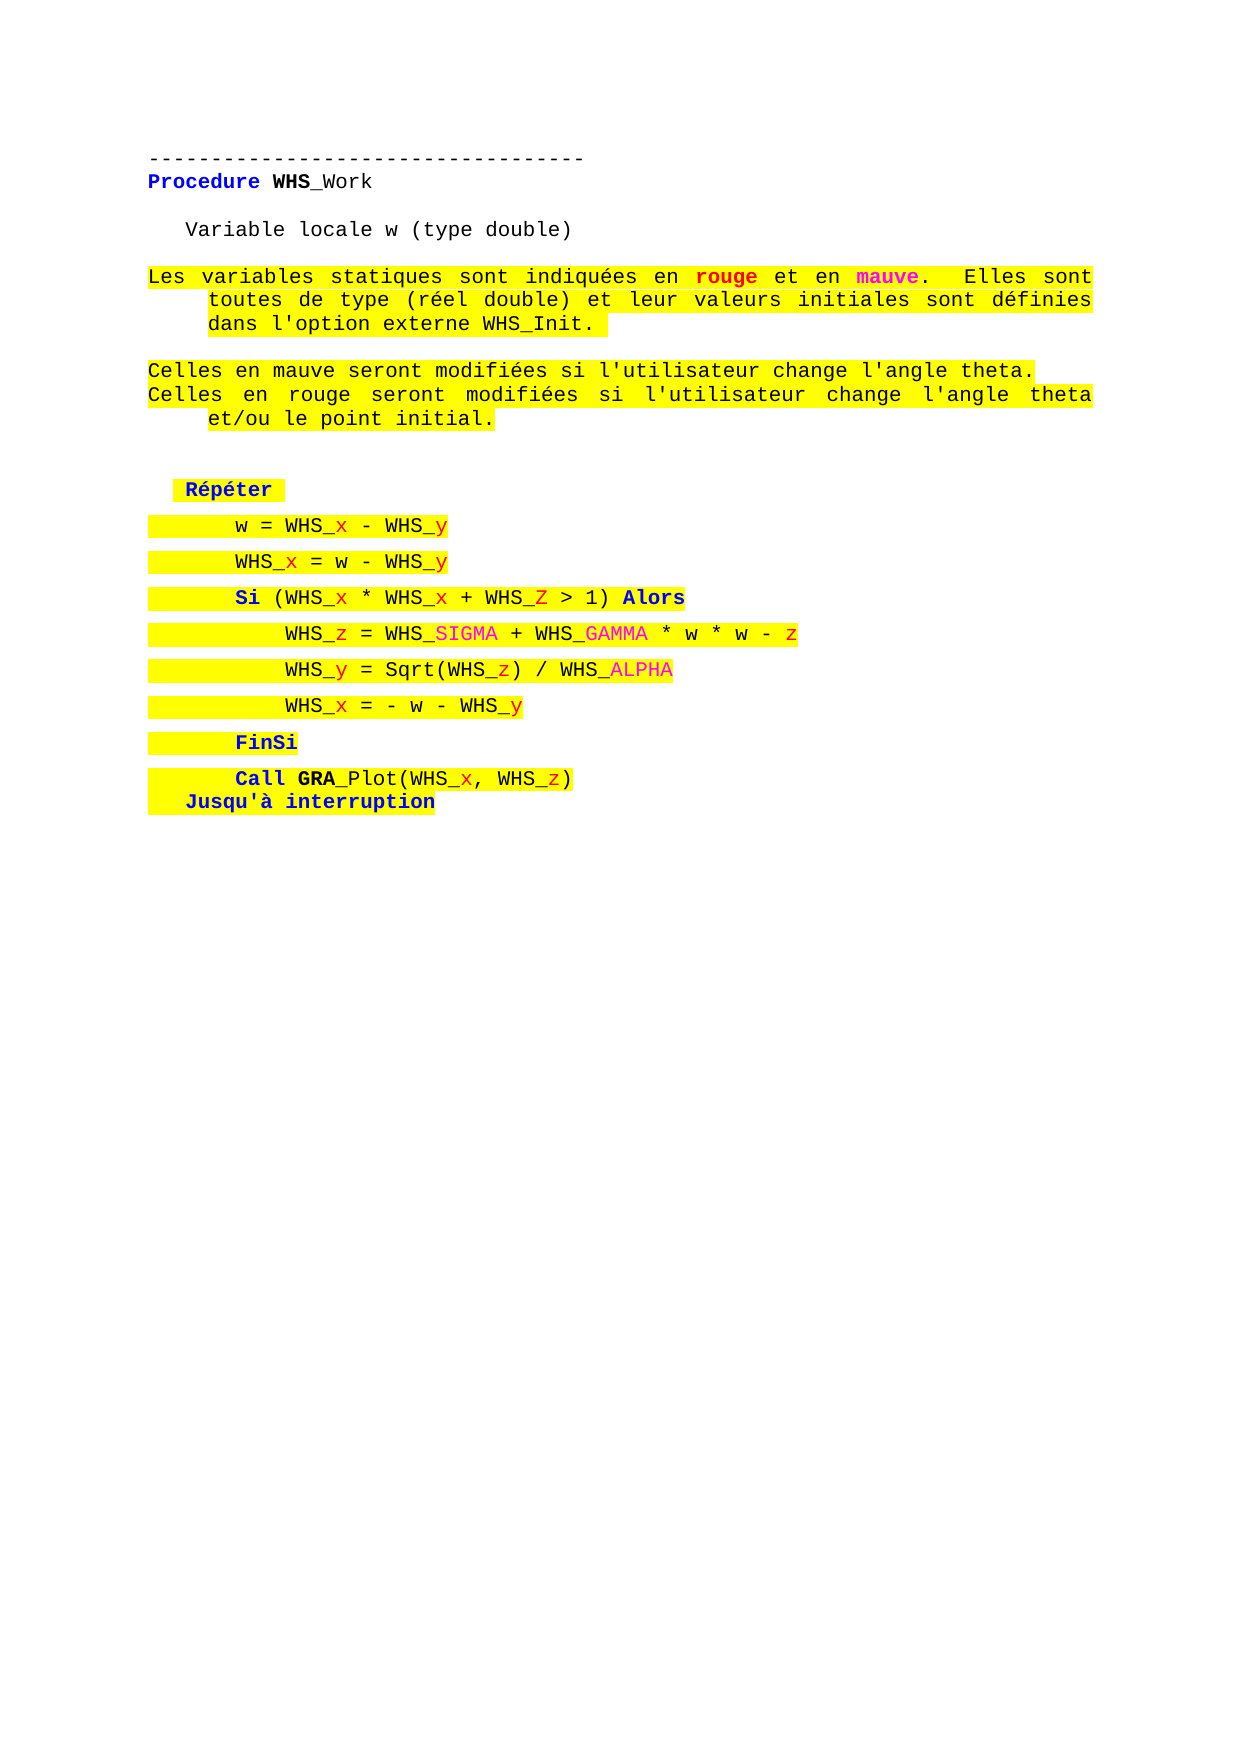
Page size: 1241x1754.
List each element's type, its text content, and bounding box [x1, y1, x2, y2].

subtitle Jusqu'à interruption [148, 791, 1093, 815]
subtitle WHS_x = - w - WHS_y [148, 696, 1093, 719]
subtitle ----------------------------------- [148, 148, 1093, 171]
subtitle Celles en rouge seront modifiées si l'utilisateur change l'angle theta et/ou le point initial. [148, 384, 1093, 431]
subtitle Call GRA_Plot(WHS_x, WHS_z) [148, 768, 1093, 791]
subtitle WHS_z = WHS_SIGMA + WHS_GAMMA * w * w - z [148, 623, 1093, 647]
subtitle WHS_x = w - WHS_y [148, 551, 1093, 574]
subtitle w = WHS_x - WHS_y [148, 515, 1093, 538]
subtitle Procedure WHS_Work [148, 171, 1093, 195]
subtitle Variable locale w (type double) [148, 218, 1093, 242]
subtitle Si (WHS_x * WHS_x + WHS_Z > 1) Alors [148, 587, 1093, 611]
subtitle WHS_y = Sqrt(WHS_z) / WHS_ALPHA [148, 659, 1093, 683]
subtitle Les variables statiques sont indiquées en rouge et en mauve. Elles sont toutes de type (réel double) et leur valeurs initiales sont définies dans l'option externe WHS_Init. [148, 266, 1093, 337]
subtitle FinSi [148, 732, 1093, 755]
subtitle Celles en mauve seront modifiées si l'utilisateur change l'angle theta. [148, 360, 1093, 384]
subtitle Répéter [148, 479, 1093, 502]
